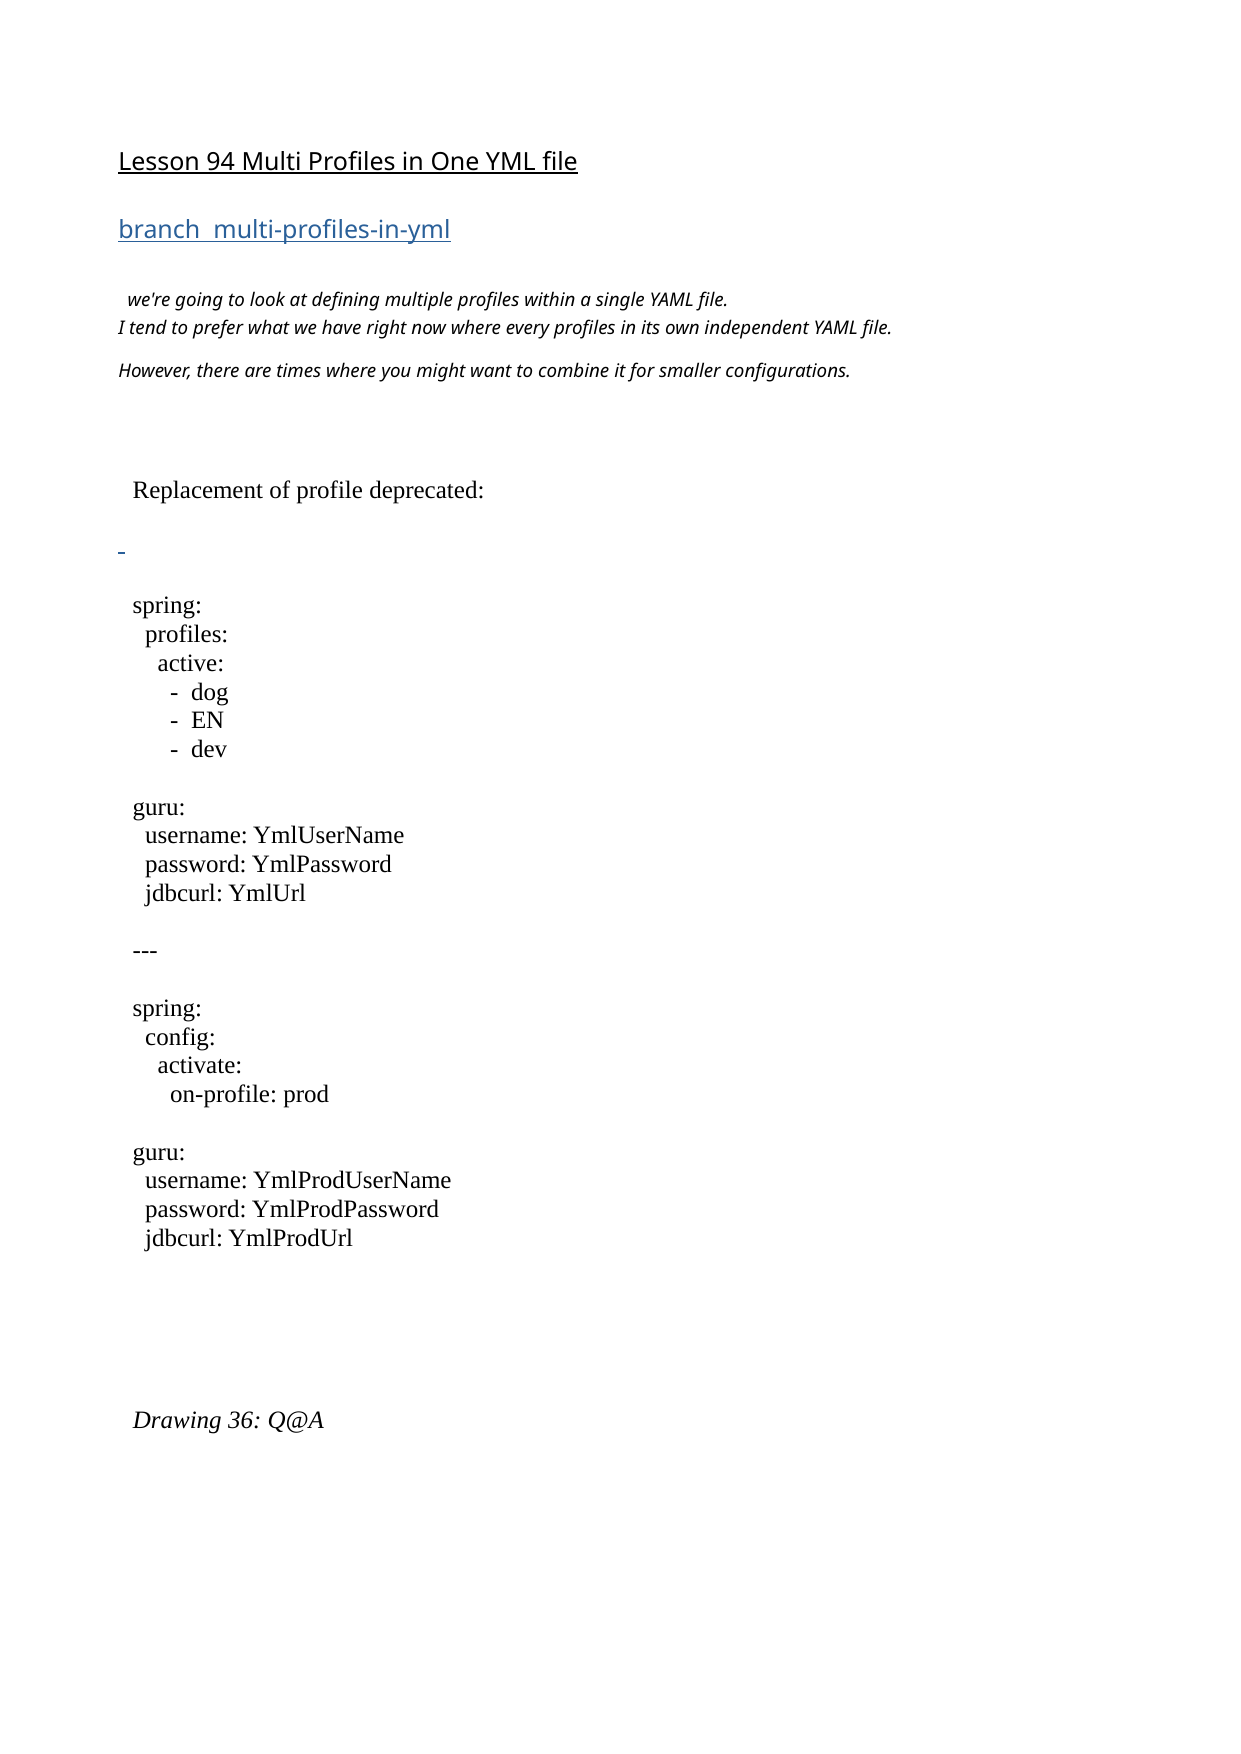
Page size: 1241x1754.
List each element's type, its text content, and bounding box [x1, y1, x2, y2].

text Lesson 94 Multi Profiles in One YML file [118, 144, 1122, 178]
text branch multi-profiles-in-yml [118, 212, 1122, 246]
text we're going to look at defining multiple profiles within a single YAML file. [118, 280, 1122, 314]
text Drawing 36: Q@A [133, 488, 992, 1434]
text However, there are times where you might want to combine it for smaller configurations. [118, 358, 1122, 383]
text I tend to prefer what we have right now where every profiles in its own independent YAML file. [118, 314, 1122, 339]
